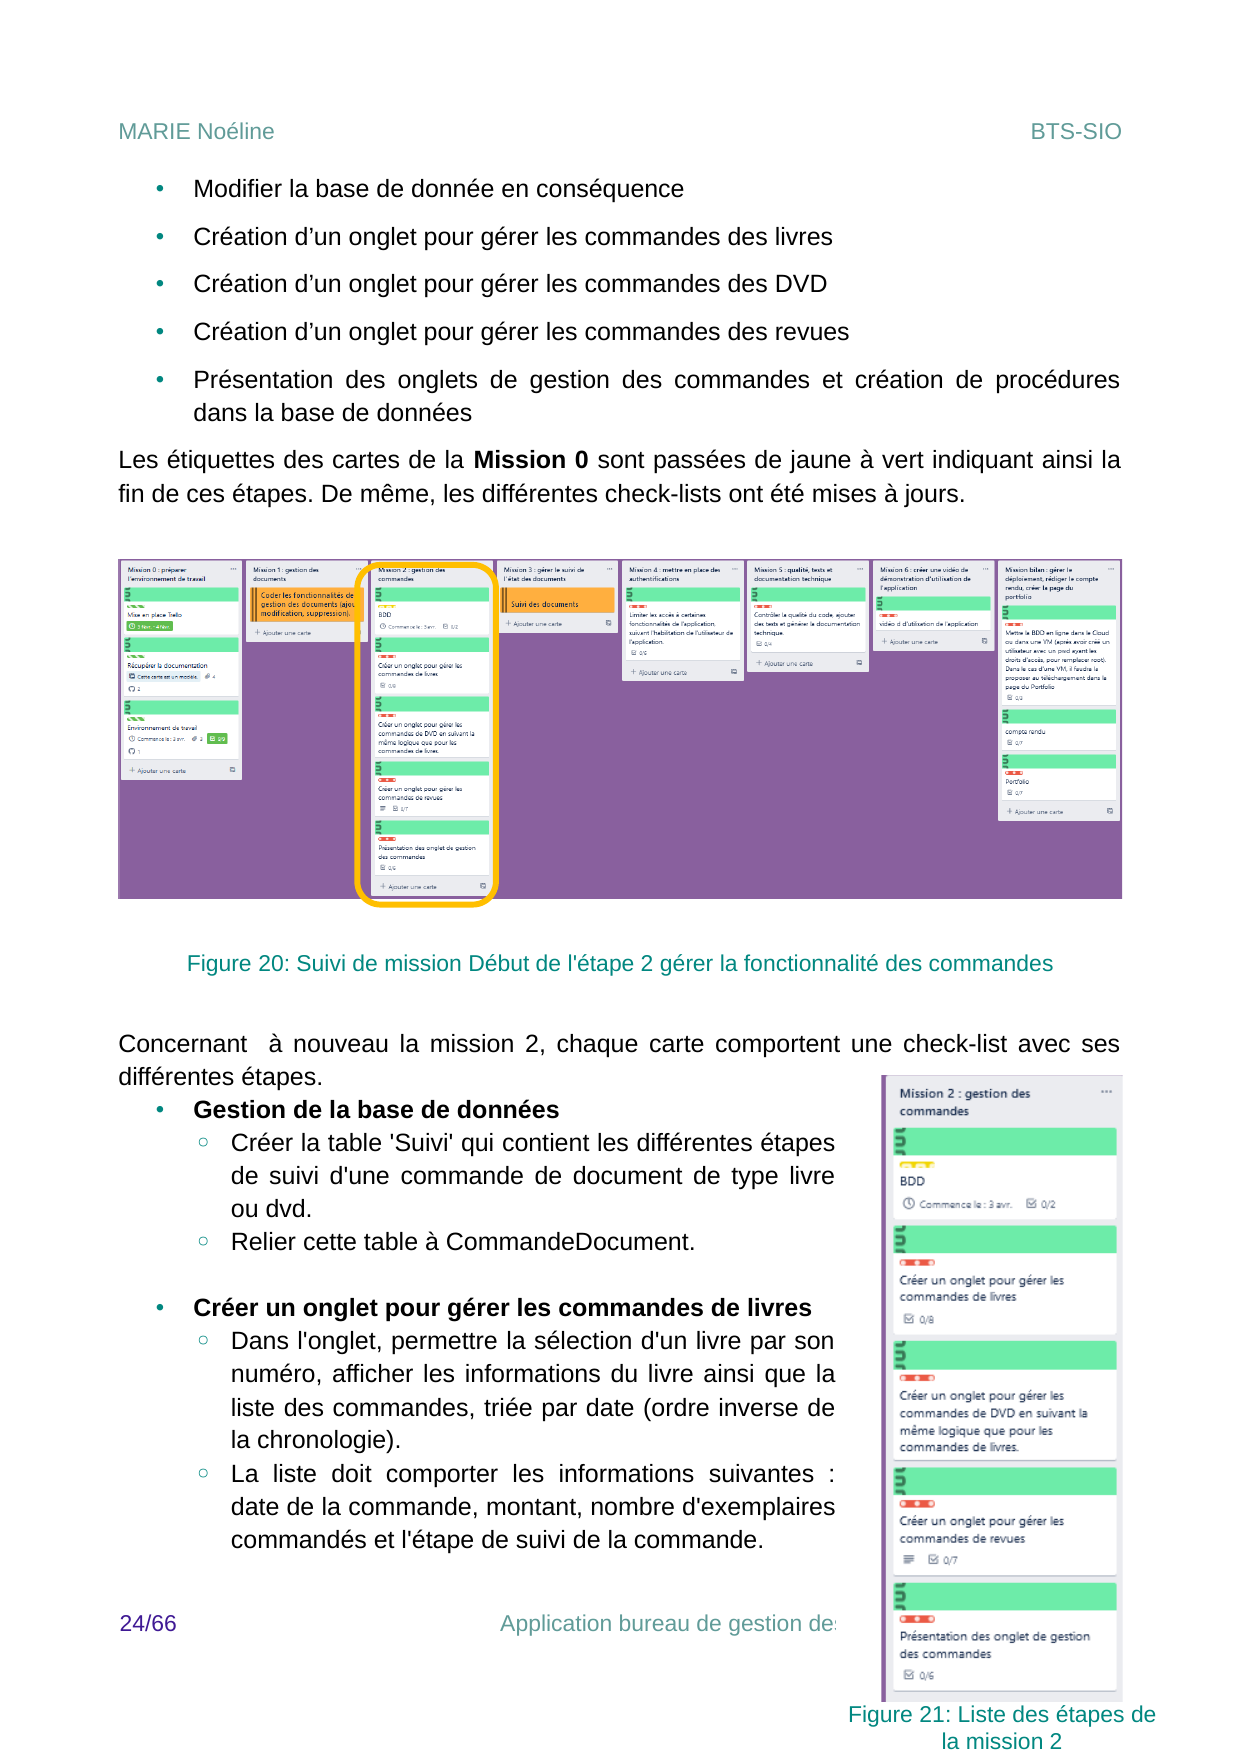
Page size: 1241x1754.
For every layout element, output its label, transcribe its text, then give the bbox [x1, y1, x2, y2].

list Modifier la base de donnée en conséquence [156, 174, 1122, 203]
text Concernant à nouveau la mission 2, chaque carte comportent une check-list avec ses différentes étapes. [118, 1029, 1122, 1091]
list Créer un onglet pour gérer les commandes de livres [156, 1293, 836, 1322]
list Présentation des onglets de gestion des commandes et création de procédures dans la base de données [156, 365, 1122, 427]
list Création d’un onglet pour gérer les commandes des DVD [156, 269, 1122, 298]
list Figure 21: Liste des étapes de la mission 2 [836, 1702, 1168, 1754]
picture [881, 1075, 1123, 1702]
list Gestion de la base de données [156, 1095, 836, 1124]
list Création d’un onglet pour gérer les commandes des livres [156, 222, 1122, 251]
picture [118, 559, 1123, 899]
list Créer la table 'Suivi' qui contient les différentes étapes de suivi d'une commande de document de type livre ou dvd. [193, 1128, 836, 1223]
list Création d’un onglet pour gérer les commandes des revues [156, 317, 1122, 346]
list La liste doit comporter les informations suivantes : date de la commande, montant, nombre d'exemplaires commandés et l'étape de suivi de la commande. [193, 1458, 836, 1553]
text Figure 20: Suivi de mission Début de l'étape 2 gérer la fonctionnalité des commandes [118, 950, 1122, 977]
text Les étiquettes des cartes de la Mission 0 sont passées de jaune à vert indiquant ainsi la fin de ces étapes. De même, les différentes check-lists ont été mises à jours. [118, 446, 1122, 507]
list Relier cette table à CommandeDocument. [193, 1227, 836, 1256]
list Dans l'onglet, permettre la sélection d'un livre par son numéro, afficher les informations du livre ainsi que la liste des commandes, triée par date (ordre inverse de la chronologie). [193, 1326, 836, 1454]
picture [361, 568, 492, 899]
